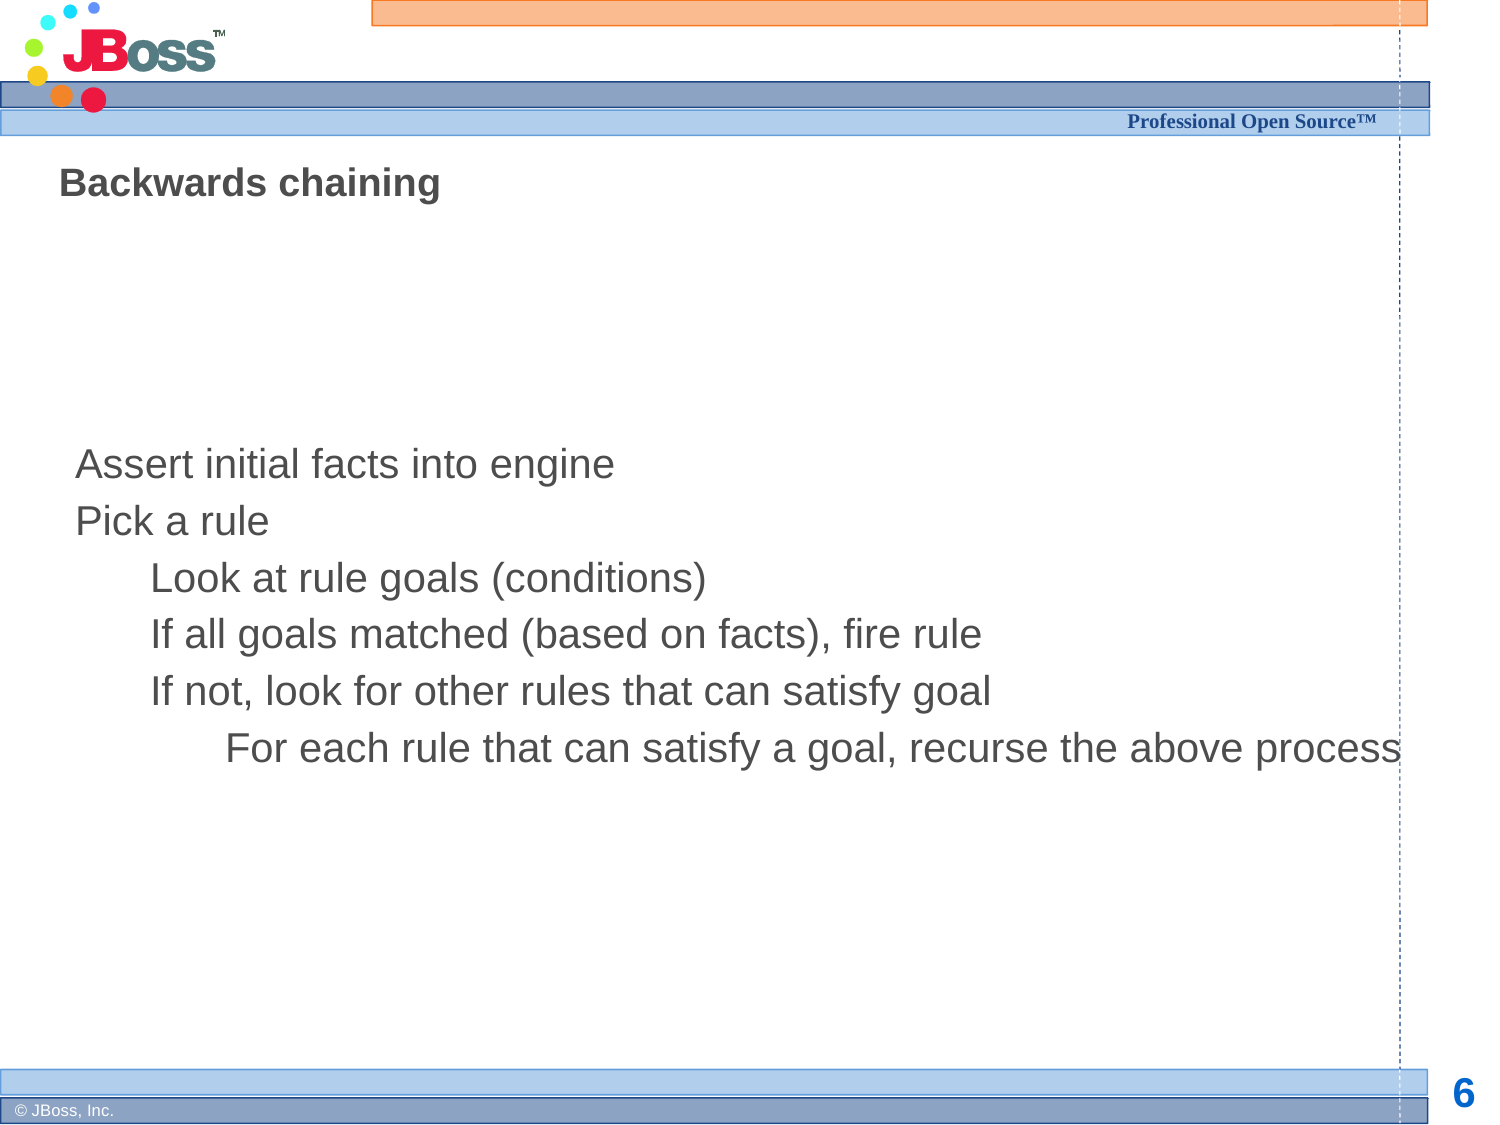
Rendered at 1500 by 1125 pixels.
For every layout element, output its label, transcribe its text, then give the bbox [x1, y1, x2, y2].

subtitle Assert initial facts into engine Pick a rule Look at rule goals (conditions) If all goals matched (based on facts), fire rule If not, look for other rules that can satisfy goal For each rule that can satisfy a goal, recurse the above process [75, 263, 1425, 1006]
title Backwards chaining [59, 100, 1347, 266]
